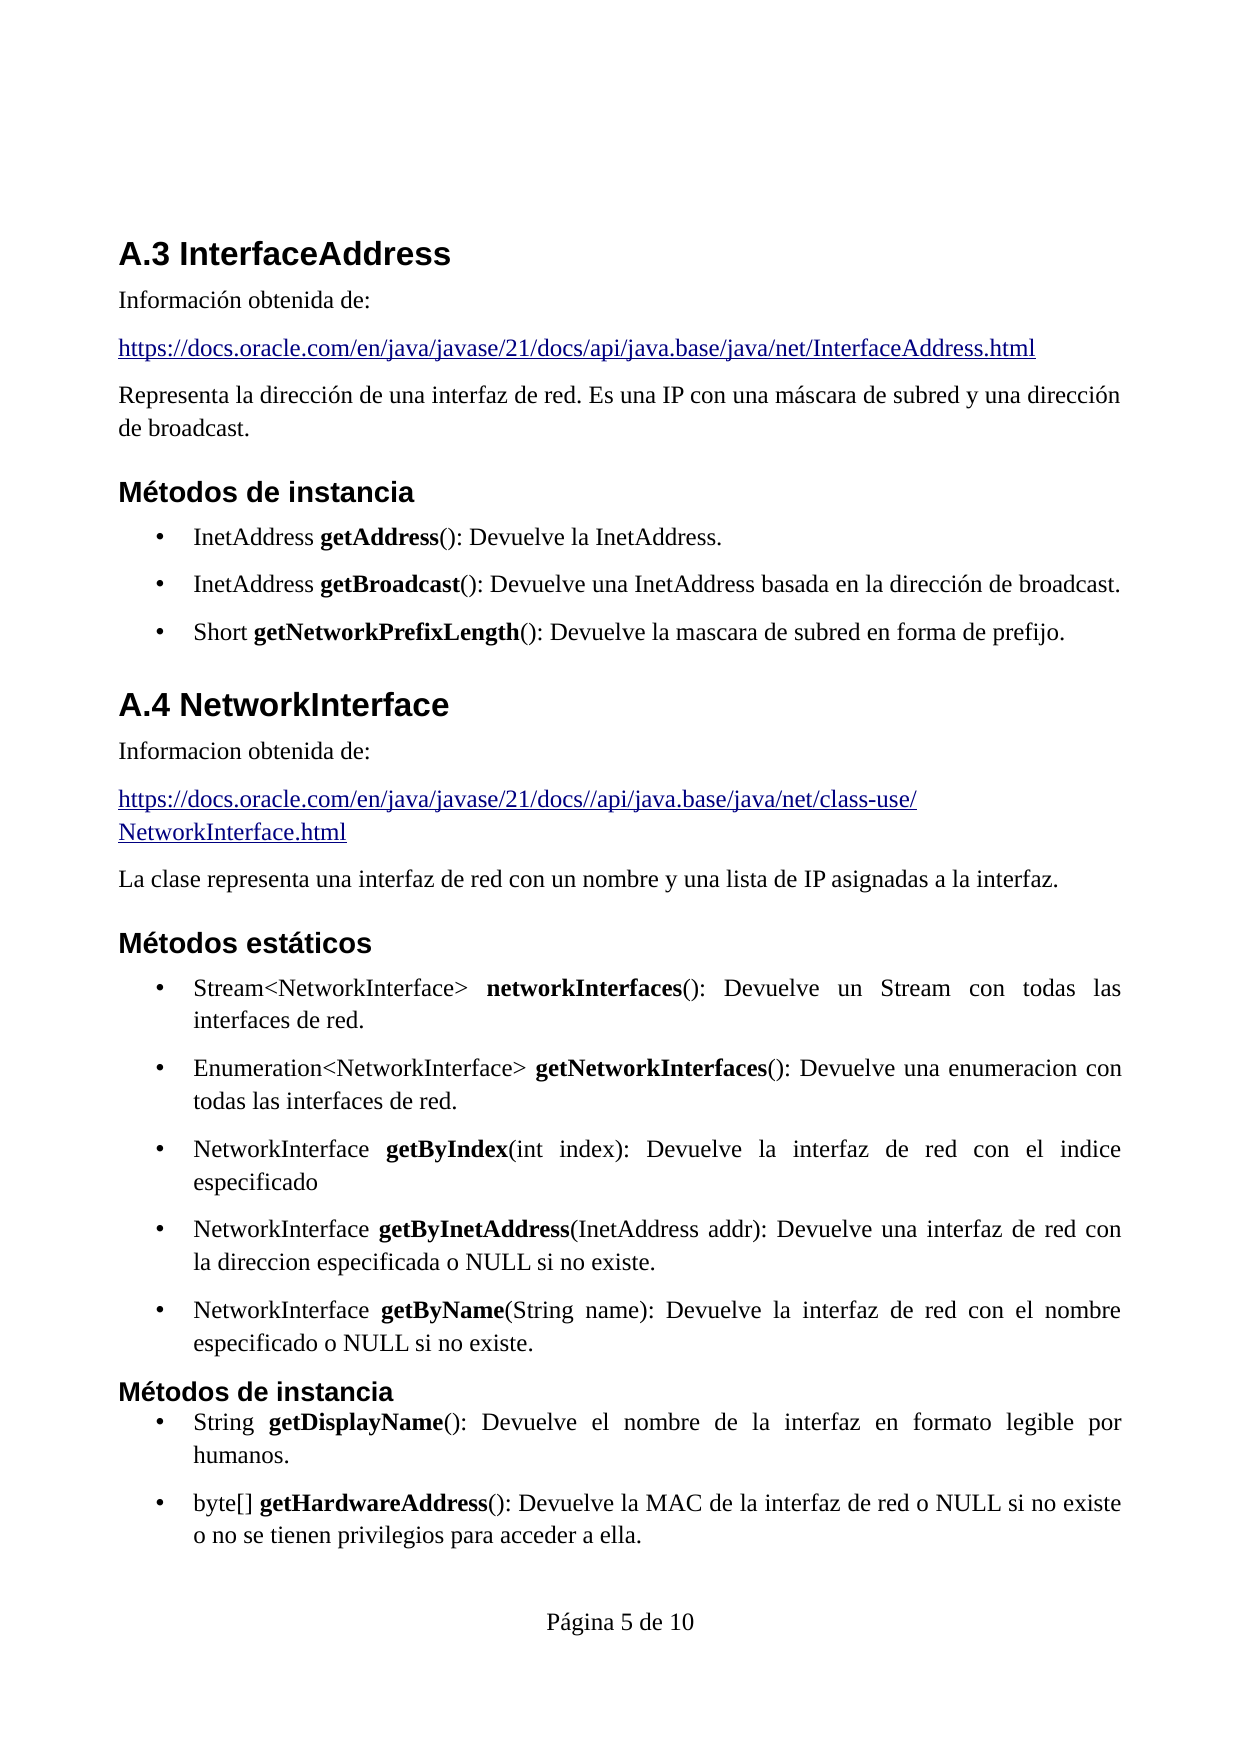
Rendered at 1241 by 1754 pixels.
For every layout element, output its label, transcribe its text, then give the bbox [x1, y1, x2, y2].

list Stream<NetworkInterface> networkInterfaces(): Devuelve un Stream con todas las interfaces de red. [156, 973, 1122, 1034]
text https://docs.oracle.com/en/java/javase/21/docs//api/java.base/java/net/class-use/NetworkInterface.html [118, 784, 1122, 846]
list Short getNetworkPrefixLength(): Devuelve la mascara de subred en forma de prefijo. [156, 617, 1122, 646]
subtitle A.4 NetworkInterface [118, 685, 1122, 724]
text https://docs.oracle.com/en/java/javase/21/docs/api/java.base/java/net/InterfaceAddress.html [118, 333, 1122, 361]
list Enumeration<NetworkInterface> getNetworkInterfaces(): Devuelve una enumeracion con todas las interfaces de red. [156, 1053, 1122, 1115]
subtitle Métodos de instancia [118, 476, 1122, 509]
list NetworkInterface getByName(String name): Devuelve la interfaz de red con el nombre especificado o NULL si no existe. [156, 1295, 1122, 1357]
list NetworkInterface getByIndex(int index): Devuelve la interfaz de red con el indice especificado [156, 1134, 1122, 1196]
subtitle Métodos estáticos [118, 927, 1122, 960]
list InetAddress getBroadcast(): Devuelve una InetAddress basada en la dirección de broadcast. [156, 569, 1122, 598]
list String getDisplayName(): Devuelve el nombre de la interfaz en formato legible por humanos. [156, 1407, 1122, 1469]
list NetworkInterface getByInetAddress(InetAddress addr): Devuelve una interfaz de red con la direccion especificada o NULL si no existe. [156, 1214, 1122, 1276]
text Información obtenida de: [118, 285, 1122, 314]
subtitle A.3 InterfaceAddress [118, 234, 1122, 273]
list InetAddress getAddress(): Devuelve la InetAddress. [156, 522, 1122, 550]
text Métodos de instancia [118, 1376, 1122, 1407]
list byte[] getHardwareAddress(): Devuelve la MAC de la interfaz de red o NULL si no existe o no se tienen privilegios para acceder a ella. [156, 1488, 1122, 1549]
text Informacion obtenida de: [118, 736, 1122, 765]
text Representa la dirección de una interfaz de red. Es una IP con una máscara de subred y una dirección de broadcast. [118, 380, 1122, 442]
text La clase representa una interfaz de red con un nombre y una lista de IP asignadas a la interfaz. [118, 864, 1122, 893]
